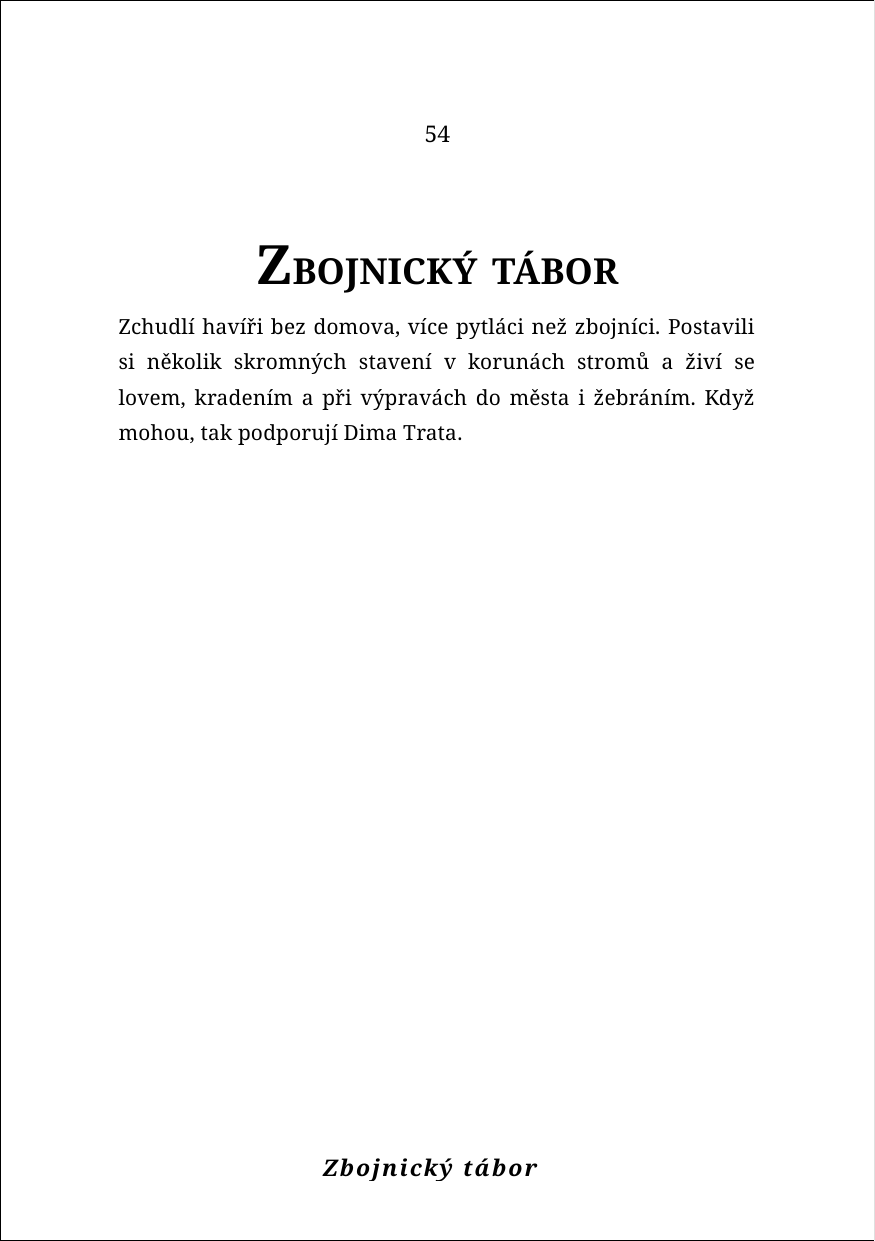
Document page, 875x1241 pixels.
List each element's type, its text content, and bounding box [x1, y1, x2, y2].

subtitle Zbojnický tábor [118, 226, 756, 300]
text Zchudlí havíři bez domova, více pytláci než zbojníci. Postavili si několik skromných stavení v korunách stromů a živí se lovem, kradením a při výpravách do města i žebráním. Když mohou, tak podporují Dima Trata. [118, 312, 756, 447]
